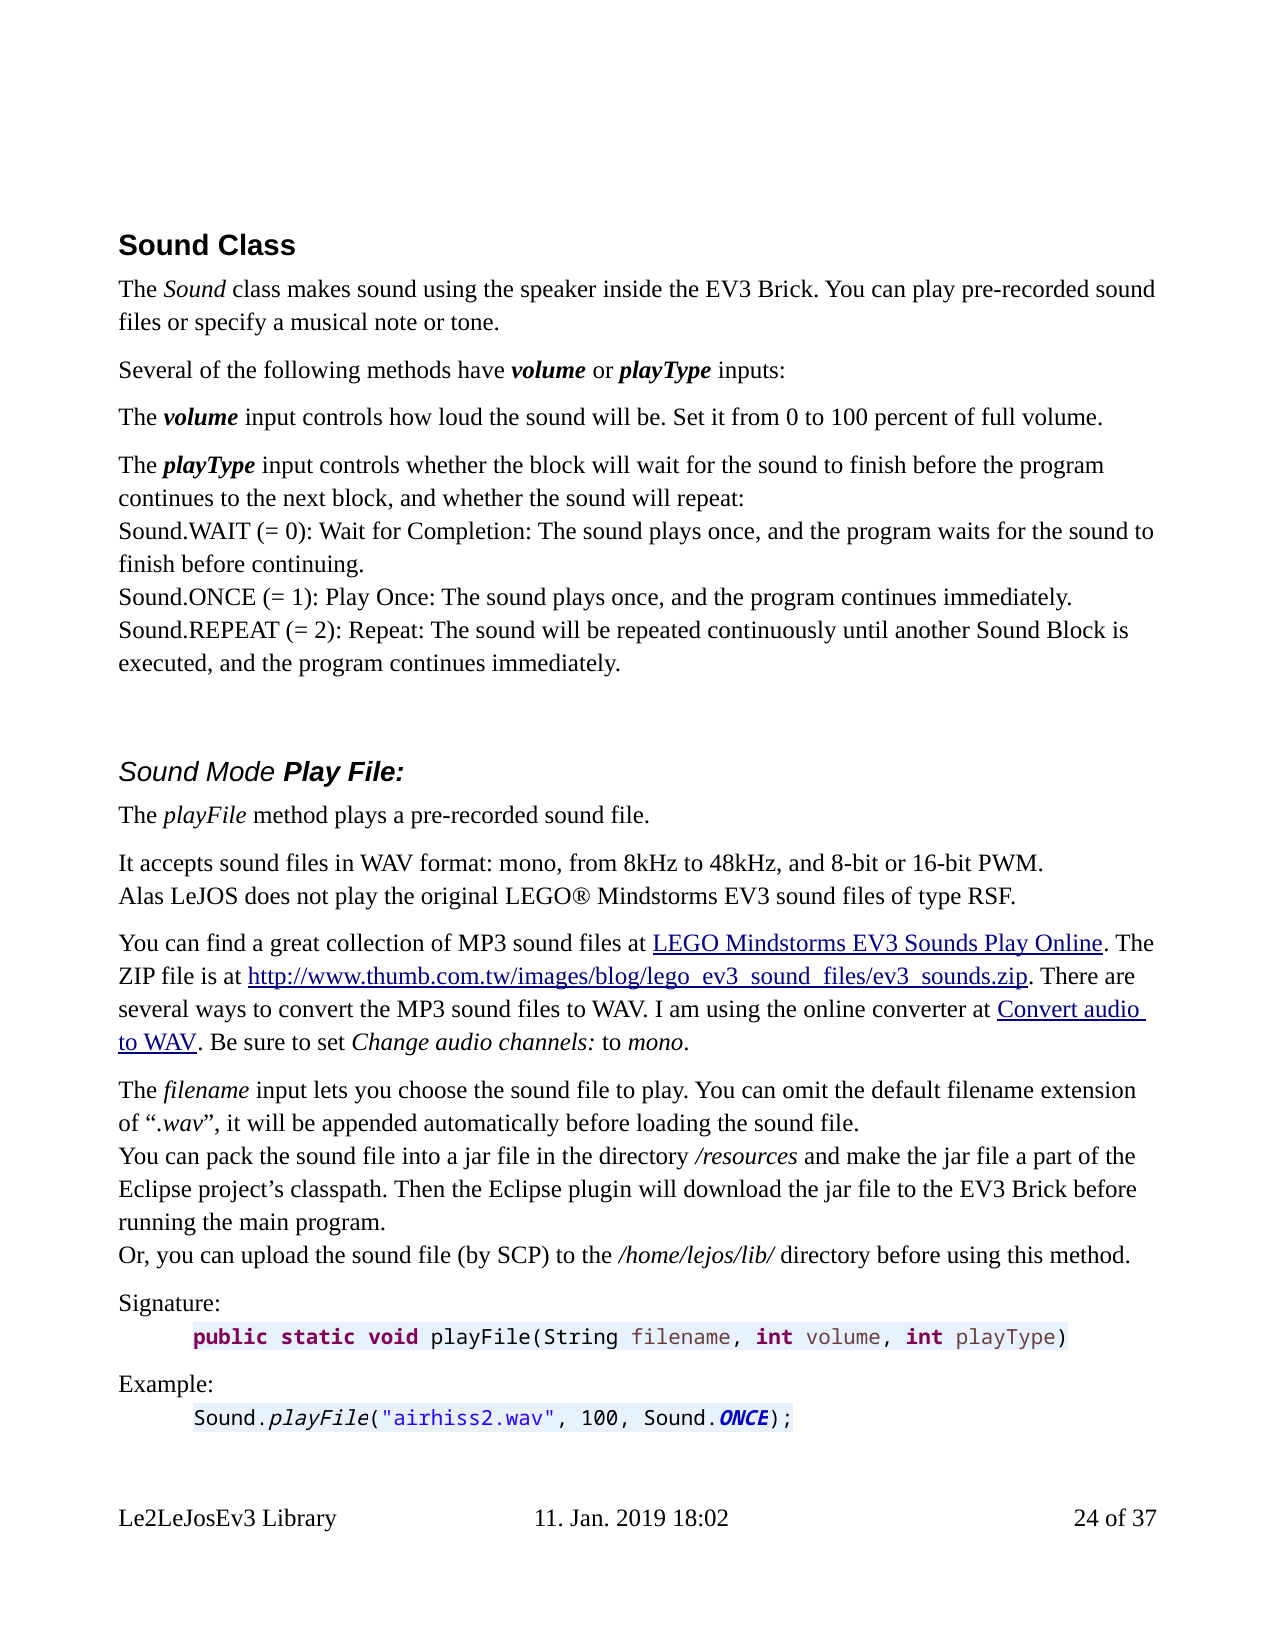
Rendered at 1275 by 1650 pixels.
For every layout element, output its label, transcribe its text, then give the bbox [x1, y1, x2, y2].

text The playFile method plays a pre-recorded sound file. [118, 800, 1157, 829]
text Example: Sound.playFile("airhiss2.wav", 100, Sound.ONCE); [118, 1369, 1157, 1432]
text Several of the following methods have volume or playType inputs: [118, 355, 1157, 383]
text The Sound class makes sound using the speaker inside the EV3 Brick. You can play pre-recorded sound files or specify a musical note or tone. [118, 274, 1157, 336]
subtitle Sound Class [118, 228, 1157, 262]
text Signature: public static void playFile(String filename, int volume, int playType) [118, 1288, 1157, 1350]
text The volume input controls how loud the sound will be. Set it from 0 to 100 percent of full volume. [118, 402, 1157, 431]
text The playType input controls whether the block will wait for the sound to finish before the program continues to the next block, and whether the sound will repeat: Sound.WAIT (= 0): Wait for Completion: The sound plays once, and the program waits for the sound to finish before continuing. Sound.ONCE (= 1): Play Once: The sound plays once, and the program continues immediately. Sound.REPEAT (= 2): Repeat: The sound will be repeated continuously until another Sound Block is executed, and the program continues immediately. [118, 450, 1157, 677]
text The filename input lets you choose the sound file to play. You can omit the default filename extension of “.wav”, it will be appended automatically before loading the sound file. You can pack the sound file into a jar file in the directory /resources and make the jar file a part of the Eclipse project’s classpath. Then the Eclipse plugin will download the jar file to the EV3 Brick before running the main program. Or, you can upload the sound file (by SCP) to the /home/lejos/lib/ directory before using this method. [118, 1075, 1157, 1269]
subtitle Sound Mode Play File: [118, 756, 1157, 788]
text It accepts sound files in WAV format: mono, from 8kHz to 48kHz, and 8-bit or 16-bit PWM. Alas LeJOS does not play the original LEGO® Mindstorms EV3 sound files of type RSF. [118, 848, 1157, 909]
text You can find a great collection of MP3 sound files at LEGO Mindstorms EV3 Sounds Play Online. The ZIP file is at http://www.thumb.com.tw/images/blog/lego_ev3_sound_files/ev3_sounds.zip. There are several ways to convert the MP3 sound files to WAV. I am using the online converter at Convert audio to WAV. Be sure to set Change audio channels: to mono. [118, 928, 1157, 1056]
